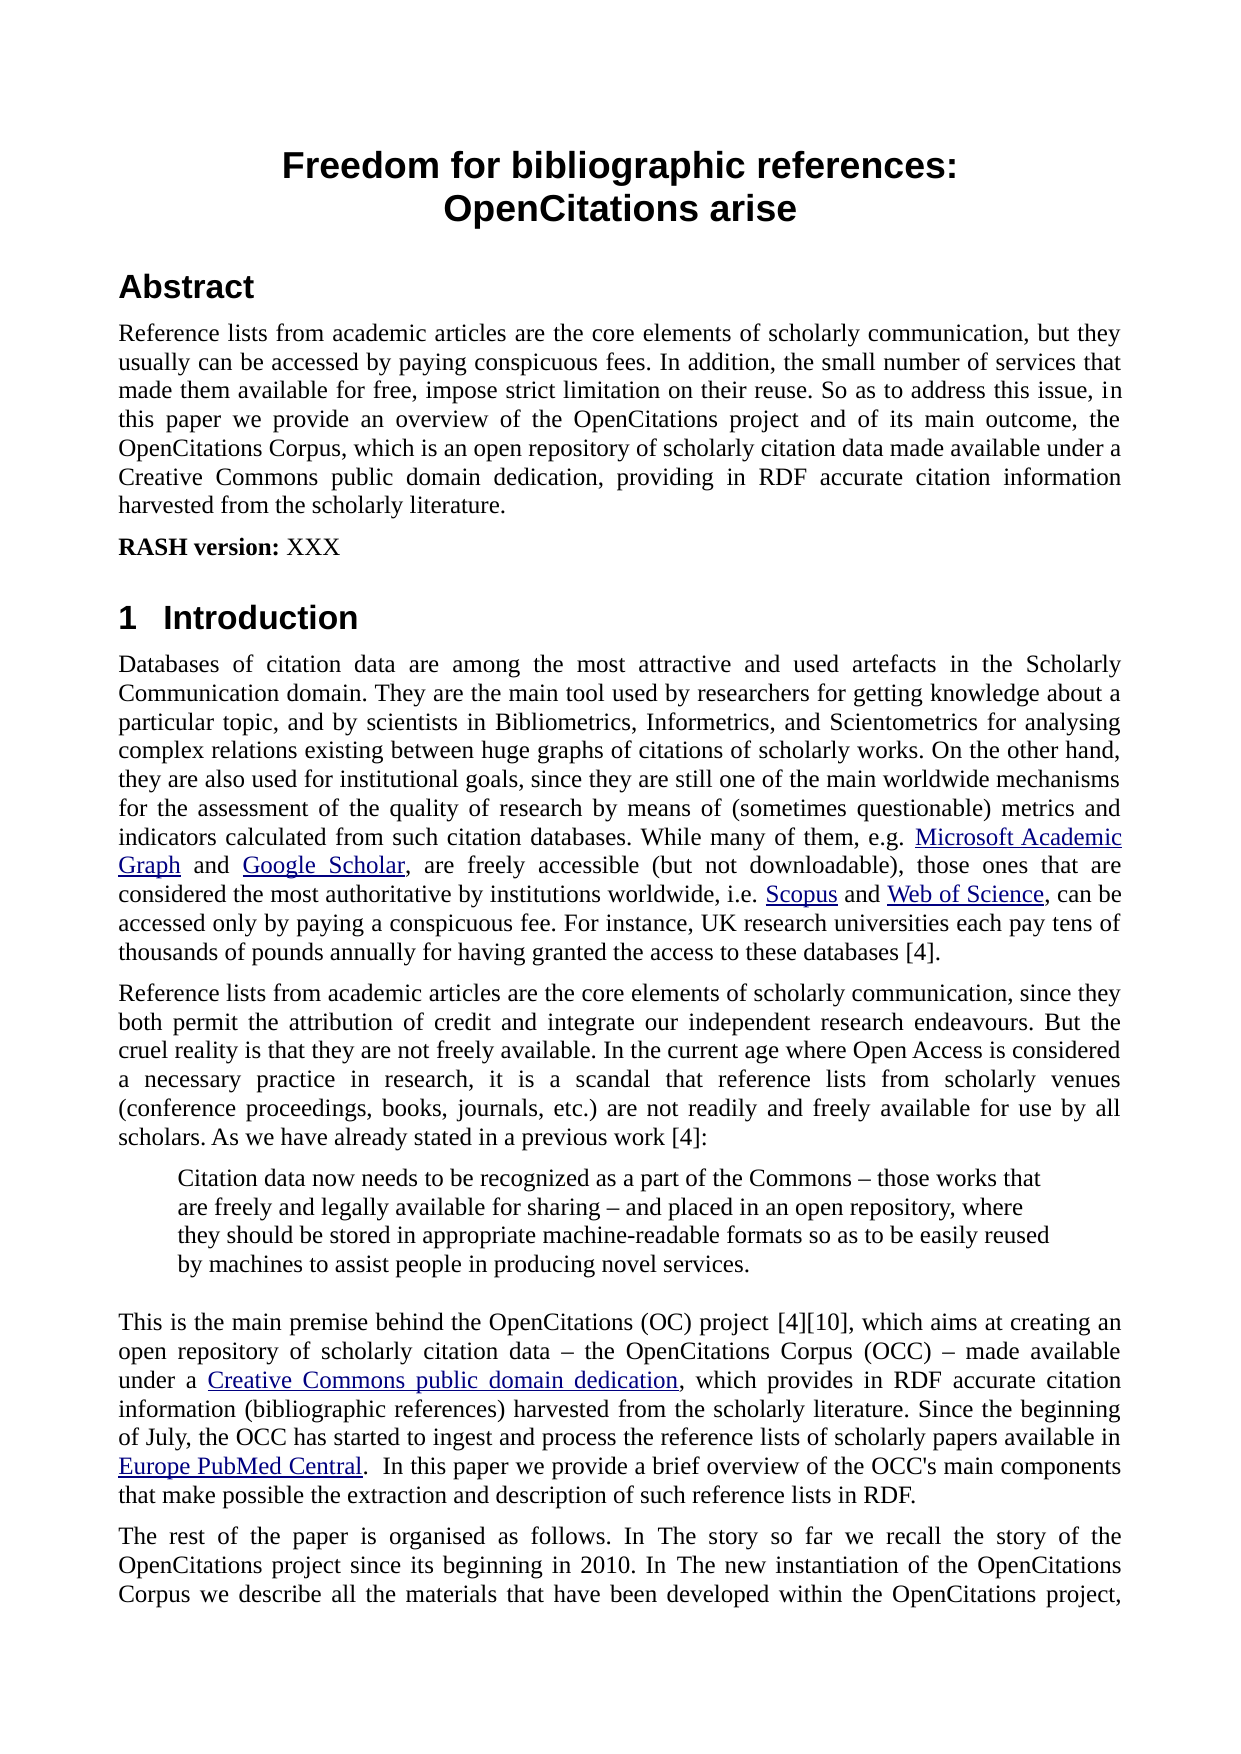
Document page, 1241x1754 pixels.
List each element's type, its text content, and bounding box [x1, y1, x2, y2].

text Citation data now needs to be recognized as a part of the Commons – those works that are freely and legally available for sharing – and placed in an open repository, where they should be stored in appropriate machine-readable formats so as to be easily reused by machines to assist people in producing novel services. [177, 1163, 1063, 1278]
text Reference lists from academic articles are the core elements of scholarly communication, since they both permit the attribution of credit and integrate our independent research endeavours. But the cruel reality is that they are not freely available. In the current age where Open Access is considered a necessary practice in research, it is a scandal that reference lists from scholarly venues (conference proceedings, books, journals, etc.) are not readily and freely available for use by all scholars. As we have already stated in a previous work [4]: [118, 978, 1122, 1150]
title Freedom for bibliographic references: OpenCitations arise [118, 143, 1122, 229]
text RASH version: XXX [118, 532, 1122, 561]
text This is the main premise behind the OpenCitations (OC) project [4][10], which aims at creating an open repository of scholarly citation data – the OpenCitations Corpus (OCC) – made available under a Creative Commons public domain dedication, which provides in RDF accurate citation information (bibliographic references) harvested from the scholarly literature. Since the beginning of July, the OCC has started to ingest and process the reference lists of scholarly papers available in Europe PubMed Central. In this paper we provide a brief overview of the OCC's main components that make possible the extraction and description of such reference lists in RDF. [118, 1307, 1122, 1509]
subtitle Abstract [118, 267, 1122, 306]
text Databases of citation data are among the most attractive and used artefacts in the Scholarly Communication domain. They are the main tool used by researchers for getting knowledge about a particular topic, and by scientists in Bibliometrics, Informetrics, and Scientometrics for analysing complex relations existing between huge graphs of citations of scholarly works. On the other hand, they are also used for institutional goals, since they are still one of the main worldwide mechanisms for the assessment of the quality of research by means of (sometimes questionable) metrics and indicators calculated from such citation databases. While many of them, e.g. Microsoft Academic Graph and Google Scholar, are freely accessible (but not downloadable), those ones that are considered the most authoritative by institutions worldwide, i.e. Scopus and Web of Science, can be accessed only by paying a conspicuous fee. For instance, UK research universities each pay tens of thousands of pounds annually for having granted the access to these databases [4]. [118, 649, 1122, 965]
subtitle Introduction [118, 598, 1122, 637]
text The rest of the paper is organised as follows. In The story so far we recall the story of the OpenCitations project since its beginning in 2010. In The new instantiation of the OpenCitations Corpus we describe all the materials that have been developed within the OpenCitations project, [118, 1521, 1122, 1607]
text Reference lists from academic articles are the core elements of scholarly communication, but they usually can be accessed by paying conspicuous fees. In addition, the small number of services that made them available for free, impose strict limitation on their reuse. So as to address this issue, in this paper we provide an overview of the OpenCitations project and of its main outcome, the OpenCitations Corpus, which is an open repository of scholarly citation data made available under a Creative Commons public domain dedication, providing in RDF accurate citation information harvested from the scholarly literature. [118, 318, 1122, 519]
